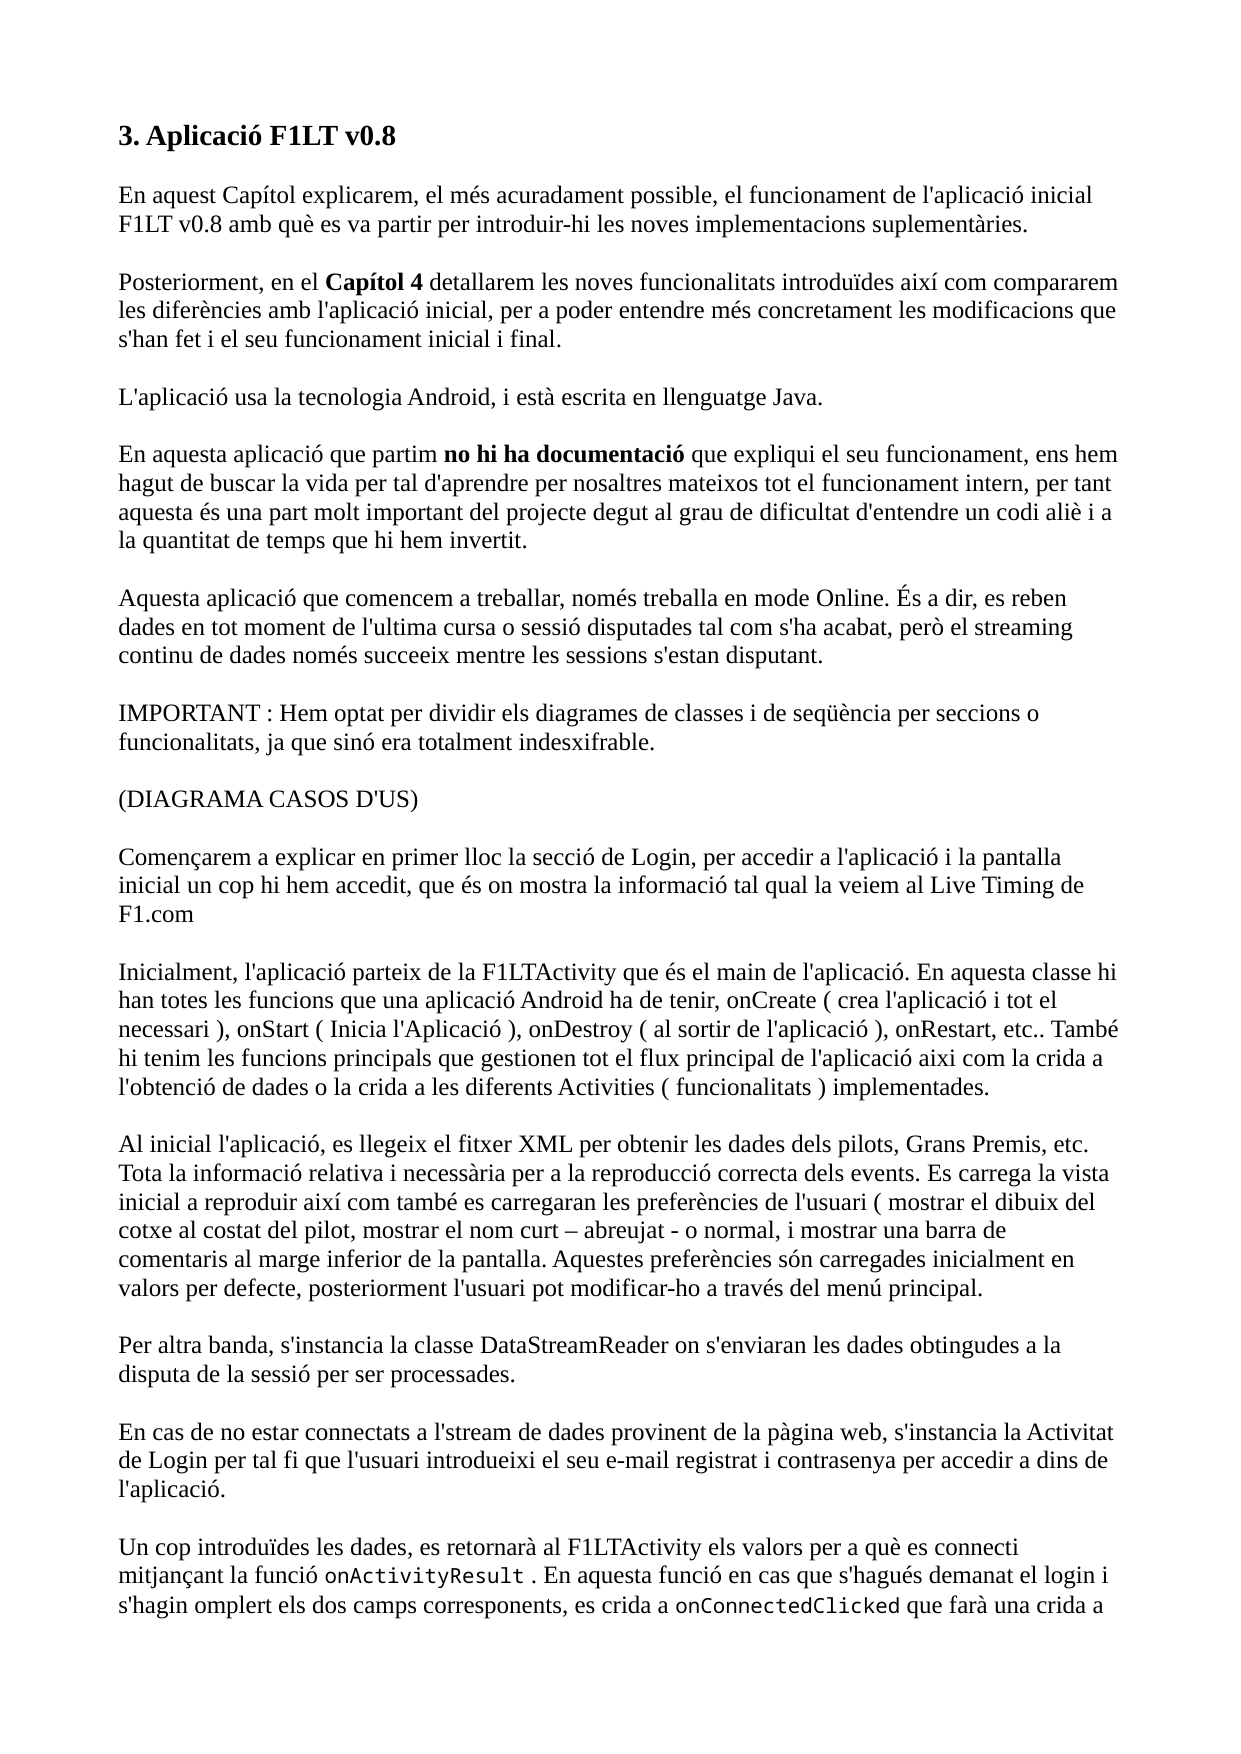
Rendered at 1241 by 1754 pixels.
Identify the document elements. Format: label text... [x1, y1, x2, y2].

text Començarem a explicar en primer lloc la secció de Login, per accedir a l'aplicació i la pantalla inicial un cop hi hem accedit, que és on mostra la informació tal qual la veiem al Live Timing de F1.com [118, 842, 1122, 928]
text En cas de no estar connectats a l'stream de dades provinent de la pàgina web, s'instancia la Activitat de Login per tal fi que l'usuari introdueixi el seu e-mail registrat i contrasenya per accedir a dins de l'aplicació. [118, 1417, 1122, 1503]
text Al inicial l'aplicació, es llegeix el fitxer XML per obtenir les dades dels pilots, Grans Premis, etc. Tota la informació relativa i necessària per a la reproducció correcta dels events. Es carrega la vista inicial a reproduir així com també es carregaran les preferències de l'usuari ( mostrar el dibuix del cotxe al costat del pilot, mostrar el nom curt – abreujat - o normal, i mostrar una barra de comentaris al marge inferior de la pantalla. Aquestes preferències són carregades inicialment en valors per defecte, posteriorment l'usuari pot modificar-ho a través del menú principal. [118, 1129, 1122, 1302]
text Posteriorment, en el Capítol 4 detallarem les noves funcionalitats introduïdes així com compararem les diferències amb l'aplicació inicial, per a poder entendre més concretament les modificacions que s'han fet i el seu funcionament inicial i final. [118, 267, 1122, 353]
text Un cop introduïdes les dades, es retornarà al F1LTActivity els valors per a què es connecti mitjançant la funció onActivityResult . En aquesta funció en cas que s'hagués demanat el login i s'hagin omplert els dos camps corresponents, es crida a onConnectedClicked que farà una crida a [118, 1532, 1122, 1619]
text Aquesta aplicació que comencem a treballar, només treballa en mode Online. És a dir, es reben dades en tot moment de l'ultima cursa o sessió disputades tal com s'ha acabat, però el streaming continu de dades només succeeix mentre les sessions s'estan disputant. [118, 583, 1122, 669]
text Inicialment, l'aplicació parteix de la F1LTActivity que és el main de l'aplicació. En aquesta classe hi han totes les funcions que una aplicació Android ha de tenir, onCreate ( crea l'aplicació i tot el necessari ), onStart ( Inicia l'Aplicació ), onDestroy ( al sortir de l'aplicació ), onRestart, etc.. També hi tenim les funcions principals que gestionen tot el flux principal de l'aplicació aixi com la crida a l'obtenció de dades o la crida a les diferents Activities ( funcionalitats ) implementades. [118, 957, 1122, 1100]
text En aquest Capítol explicarem, el més acuradament possible, el funcionament de l'aplicació inicial F1LT v0.8 amb què es va partir per introduir-hi les noves implementacions suplementàries. [118, 180, 1122, 238]
text IMPORTANT : Hem optat per dividir els diagrames de classes i de seqüència per seccions o funcionalitats, ja que sinó era totalment indesxifrable. [118, 698, 1122, 755]
text Per altra banda, s'instancia la classe DataStreamReader on s'enviaran les dades obtingudes a la disputa de la sessió per ser processades. [118, 1330, 1122, 1388]
text 3. Aplicació F1LT v0.8 [118, 118, 1122, 152]
text (DIAGRAMA CASOS D'US) [118, 784, 1122, 813]
text En aquesta aplicació que partim no hi ha documentació que expliqui el seu funcionament, ens hem hagut de buscar la vida per tal d'aprendre per nosaltres mateixos tot el funcionament intern, per tant aquesta és una part molt important del projecte degut al grau de dificultat d'entendre un codi aliè i a la quantitat de temps que hi hem invertit. [118, 439, 1122, 554]
text L'aplicació usa la tecnologia Android, i està escrita en llenguatge Java. [118, 382, 1122, 410]
